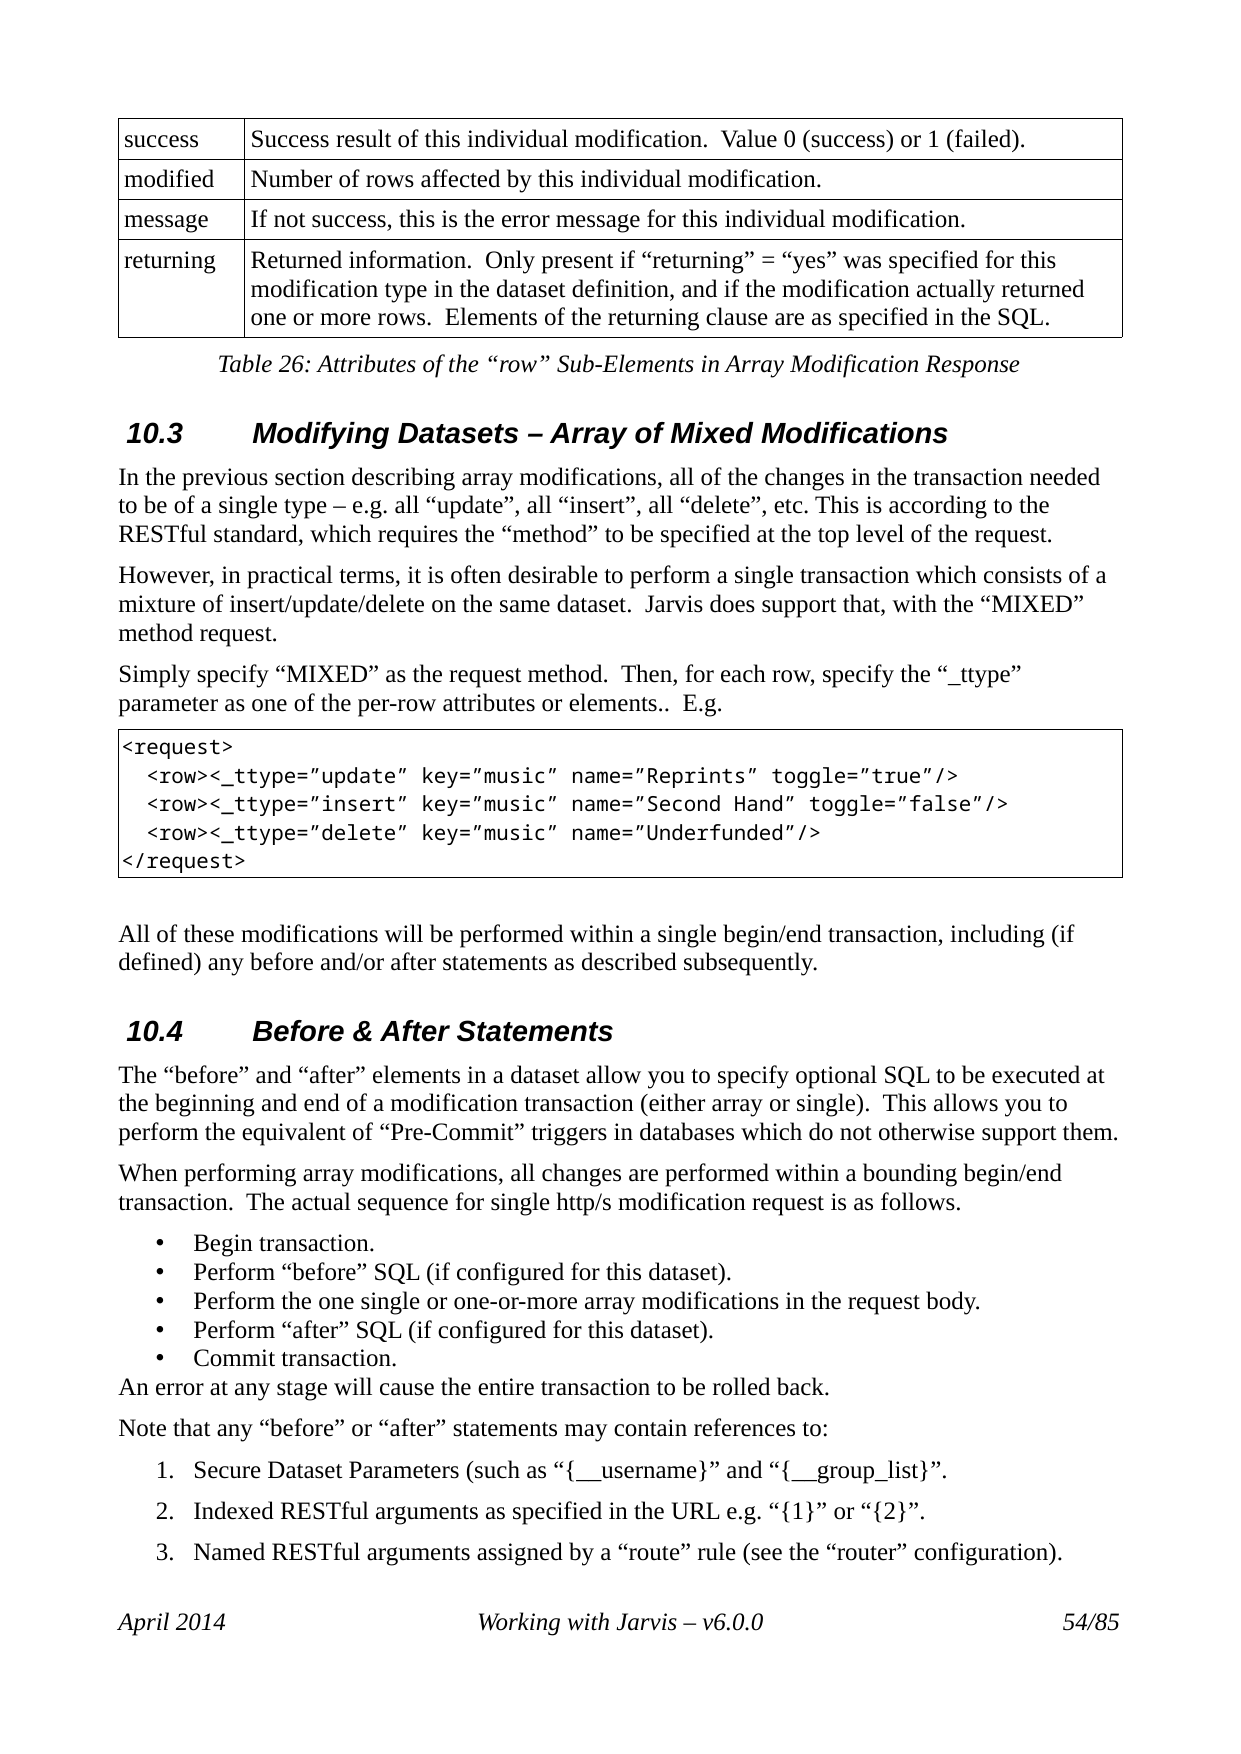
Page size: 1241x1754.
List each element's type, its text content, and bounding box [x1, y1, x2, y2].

list Commit transaction. [156, 1343, 1122, 1372]
list Perform the one single or one-or-more array modifications in the request body. [156, 1286, 1122, 1315]
text Simply specify “MIXED” as the request method. Then, for each row, specify the “_ttype” parameter as one of the per-row attributes or elements.. E.g. [118, 659, 1122, 717]
list Begin transaction. [156, 1228, 1122, 1257]
list Named RESTful arguments assigned by a “route” rule (see the “router” configuration). [156, 1537, 1122, 1566]
table_cell modified [119, 160, 244, 199]
text <row><_ttype=”delete” key=”music” name=”Underfunded”/> [119, 814, 1122, 843]
text An error at any stage will cause the entire transaction to be rolled back. [118, 1372, 1122, 1401]
list Perform “before” SQL (if configured for this dataset). [156, 1257, 1122, 1286]
text When performing array modifications, all changes are performed within a bounding begin/end transaction. The actual sequence for single http/s modification request is as follows. [118, 1158, 1122, 1216]
table_cell If not success, this is the error message for this individual modification. [245, 200, 1122, 239]
text Note that any “before” or “after” statements may contain references to: [118, 1413, 1122, 1442]
text Table 26: Attributes of the “row” Sub-Elements in Array Modification Response [118, 349, 1122, 378]
subtitle Modifying Datasets – Array of Mixed Modifications [118, 416, 1122, 449]
text The “before” and “after” elements in a dataset allow you to specify optional SQL to be executed at the beginning and end of a modification transaction (either array or single). This allows you to perform the equivalent of “Pre-Commit” triggers in databases which do not otherwise support them. [118, 1060, 1122, 1146]
table_cell returning [119, 240, 244, 337]
text <row><_ttype=”insert” key=”music” name=”Second Hand” toggle=”false”/> [119, 786, 1122, 814]
list Indexed RESTful arguments as specified in the URL e.g. “{1}” or “{2}”. [156, 1496, 1122, 1525]
text However, in practical terms, it is often desirable to perform a single transaction which consists of a mixture of insert/update/delete on the same dataset. Jarvis does support that, with the “MIXED” method request. [118, 561, 1122, 647]
subtitle Before & After Statements [118, 1014, 1122, 1047]
text In the previous section describing array modifications, all of the changes in the transaction needed to be of a single type – e.g. all “update”, all “insert”, all “delete”, etc. This is according to the RESTful standard, which requires the “method” to be specified at the top level of the request. [118, 462, 1122, 548]
list Secure Dataset Parameters (such as “{__username}” and “{__group_list}”. [156, 1455, 1122, 1483]
text <row><_ttype=”update” key=”music” name=”Reprints” toggle=”true”/> [119, 758, 1122, 786]
table_cell Success result of this individual modification. Value 0 (success) or 1 (failed). [245, 119, 1122, 158]
text </request> [119, 843, 1122, 877]
table_cell success [119, 119, 244, 158]
text <request> [119, 730, 1122, 758]
table_cell message [119, 200, 244, 239]
table_cell Returned information. Only present if “returning” = “yes” was specified for this modification type in the dataset definition, and if the modification actually returned one or more rows. Elements of the returning clause are as specified in the SQL. [245, 240, 1122, 337]
text All of these modifications will be performed within a single begin/end transaction, including (if defined) any before and/or after statements as described subsequently. [118, 919, 1122, 976]
table_cell Number of rows affected by this individual modification. [245, 160, 1122, 199]
list Perform “after” SQL (if configured for this dataset). [156, 1315, 1122, 1343]
